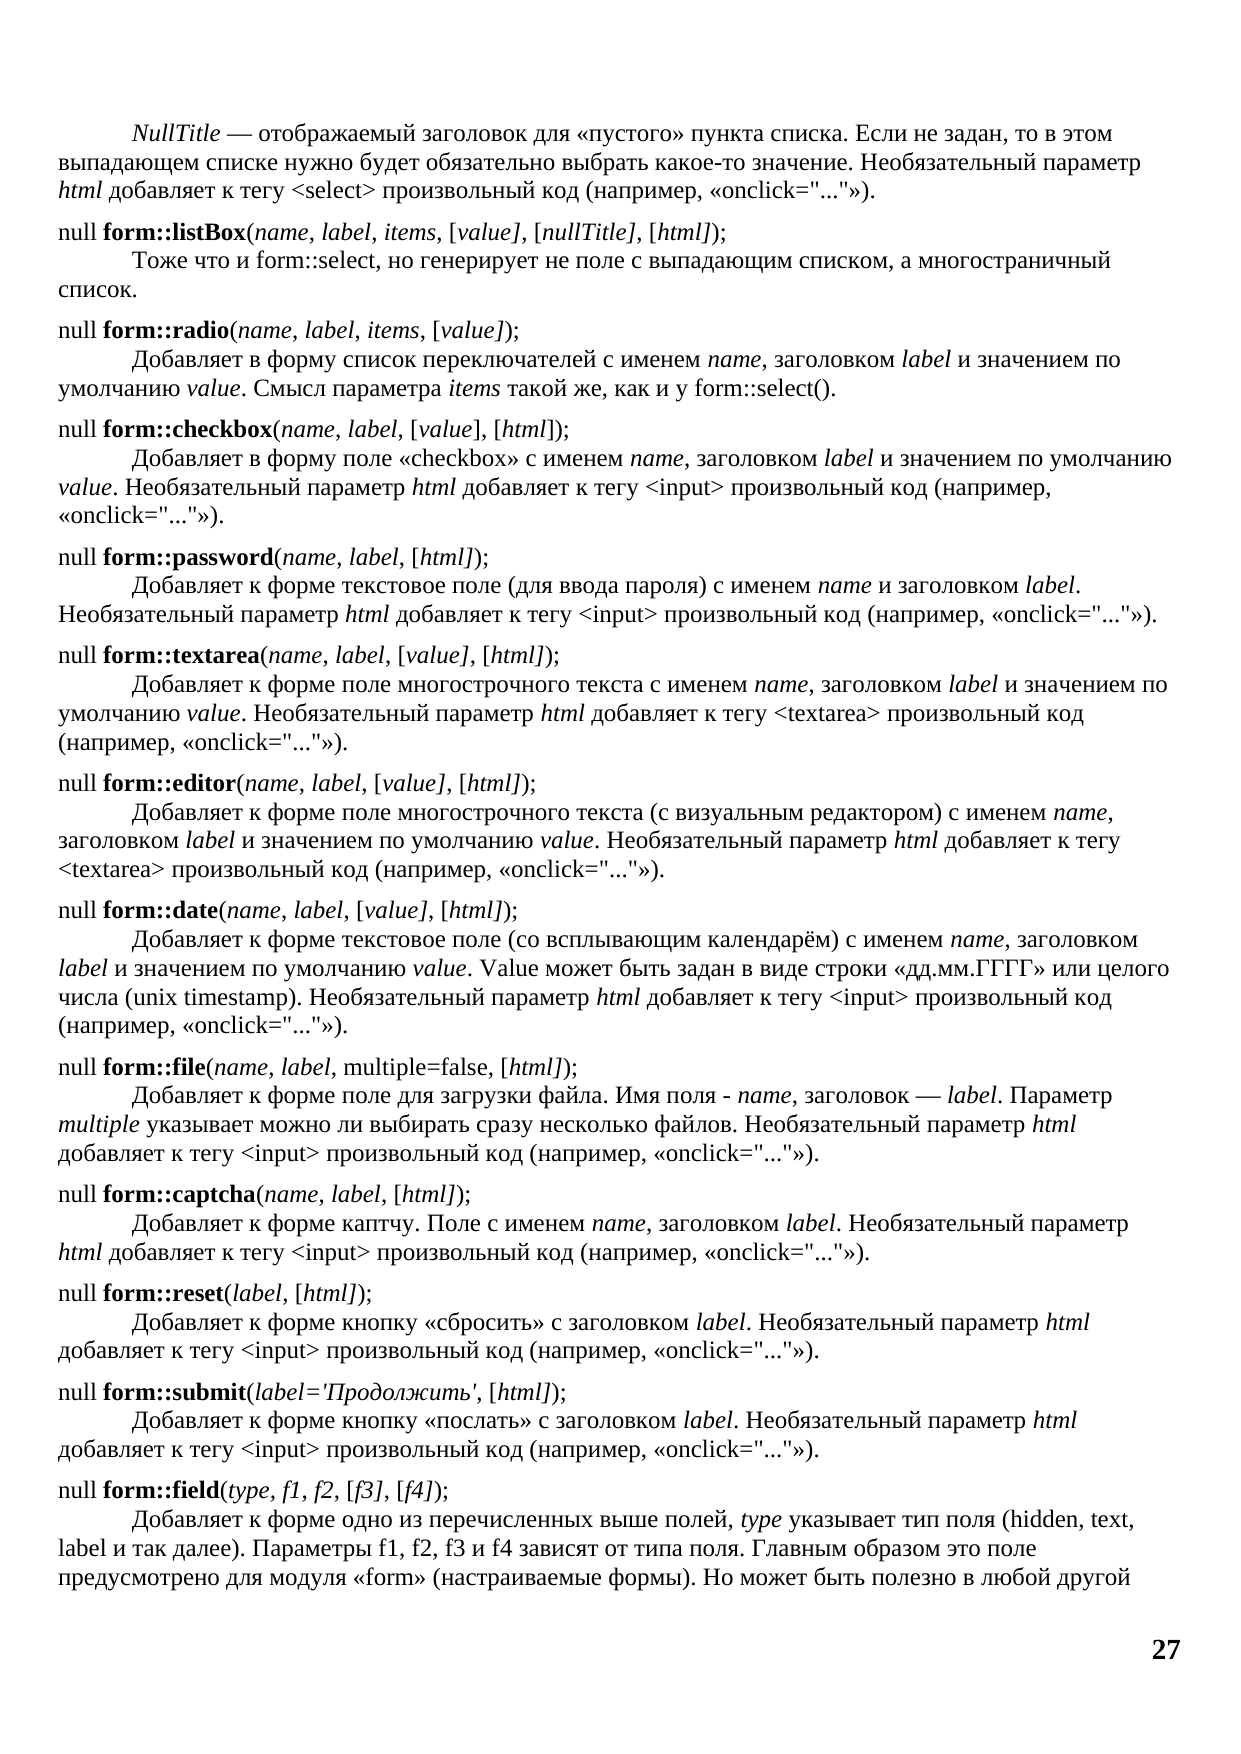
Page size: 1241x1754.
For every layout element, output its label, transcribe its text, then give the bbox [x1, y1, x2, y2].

text NullTitle — отображаемый заголовок для «пустого» пункта списка. Если не задан, то в этом выпадающем списке нужно будет обязательно выбрать какое-то значение. Необязательный параметр html добавляет к тегу <select> произвольный код (например, «onclick="..."»). [58, 118, 1181, 204]
text null form::field(type, f1, f2, [f3], [f4]); Добавляет к форме одно из перечисленных выше полей, type указывает тип поля (hidden, text, label и так далее). Параметры f1, f2, f3 и f4 зависят от типа поля. Главным образом это поле предусмотрено для модуля «form» (настраиваемые формы). Но может быть полезно в любой другой [58, 1476, 1181, 1591]
text null form::date(name, label, [value], [html]); Добавляет к форме текстовое поле (со всплывающим календарём) с именем name, заголовком label и значением по умолчанию value. Value может быть задан в виде строки «дд.мм.ГГГГ» или целого числа (unix timestamp). Необязательный параметр html добавляет к тегу <input> произвольный код (например, «onclick="..."»). [58, 896, 1181, 1039]
text null form::radio(name, label, items, [value]); Добавляет в форму список переключателей с именем name, заголовком label и значением по умолчанию value. Смысл параметра items такой же, как и у form::select(). [58, 316, 1181, 402]
text null form::submit(label='Продолжить', [html]); Добавляет к форме кнопку «послать» с заголовком label. Необязательный параметр html добавляет к тегу <input> произвольный код (например, «onclick="..."»). [58, 1377, 1181, 1463]
text null form::checkbox(name, label, [value], [html]); Добавляет в форму поле «checkbox» с именем name, заголовком label и значением по умолчанию value. Необязательный параметр html добавляет к тегу <input> произвольный код (например, «onclick="..."»). [58, 414, 1181, 529]
text null form::editor(name, label, [value], [html]); Добавляет к форме поле многострочного текста (с визуальным редактором) с именем name, заголовком label и значением по умолчанию value. Необязательный параметр html добавляет к тегу <textarea> произвольный код (например, «onclick="..."»). [58, 768, 1181, 883]
text null form::textarea(name, label, [value], [html]); Добавляет к форме поле многострочного текста с именем name, заголовком label и значением по умолчанию value. Необязательный параметр html добавляет к тегу <textarea> произвольный код (например, «onclick="..."»). [58, 641, 1181, 756]
text null form::password(name, label, [html]); Добавляет к форме текстовое поле (для ввода пароля) с именем name и заголовком label. Необязательный параметр html добавляет к тегу <input> произвольный код (например, «onclick="..."»). [58, 542, 1181, 628]
text null form::reset(label, [html]); Добавляет к форме кнопку «сбросить» с заголовком label. Необязательный параметр html добавляет к тегу <input> произвольный код (например, «onclick="..."»). [58, 1278, 1181, 1364]
text null form::file(name, label, multiple=false, [html]); Добавляет к форме поле для загрузки файла. Имя поля - name, заголовок — label. Параметр multiple указывает можно ли выбирать сразу несколько файлов. Необязательный параметр html добавляет к тегу <input> произвольный код (например, «onclick="..."»). [58, 1052, 1181, 1167]
text null form::captcha(name, label, [html]); Добавляет к форме каптчу. Поле с именем name, заголовком label. Необязательный параметр html добавляет к тегу <input> произвольный код (например, «onclick="..."»). [58, 1179, 1181, 1266]
text null form::listBox(name, label, items, [value], [nullTitle], [html]); Тоже что и form::select, но генерирует не поле с выпадающим списком, а многостраничный список. [58, 217, 1181, 303]
